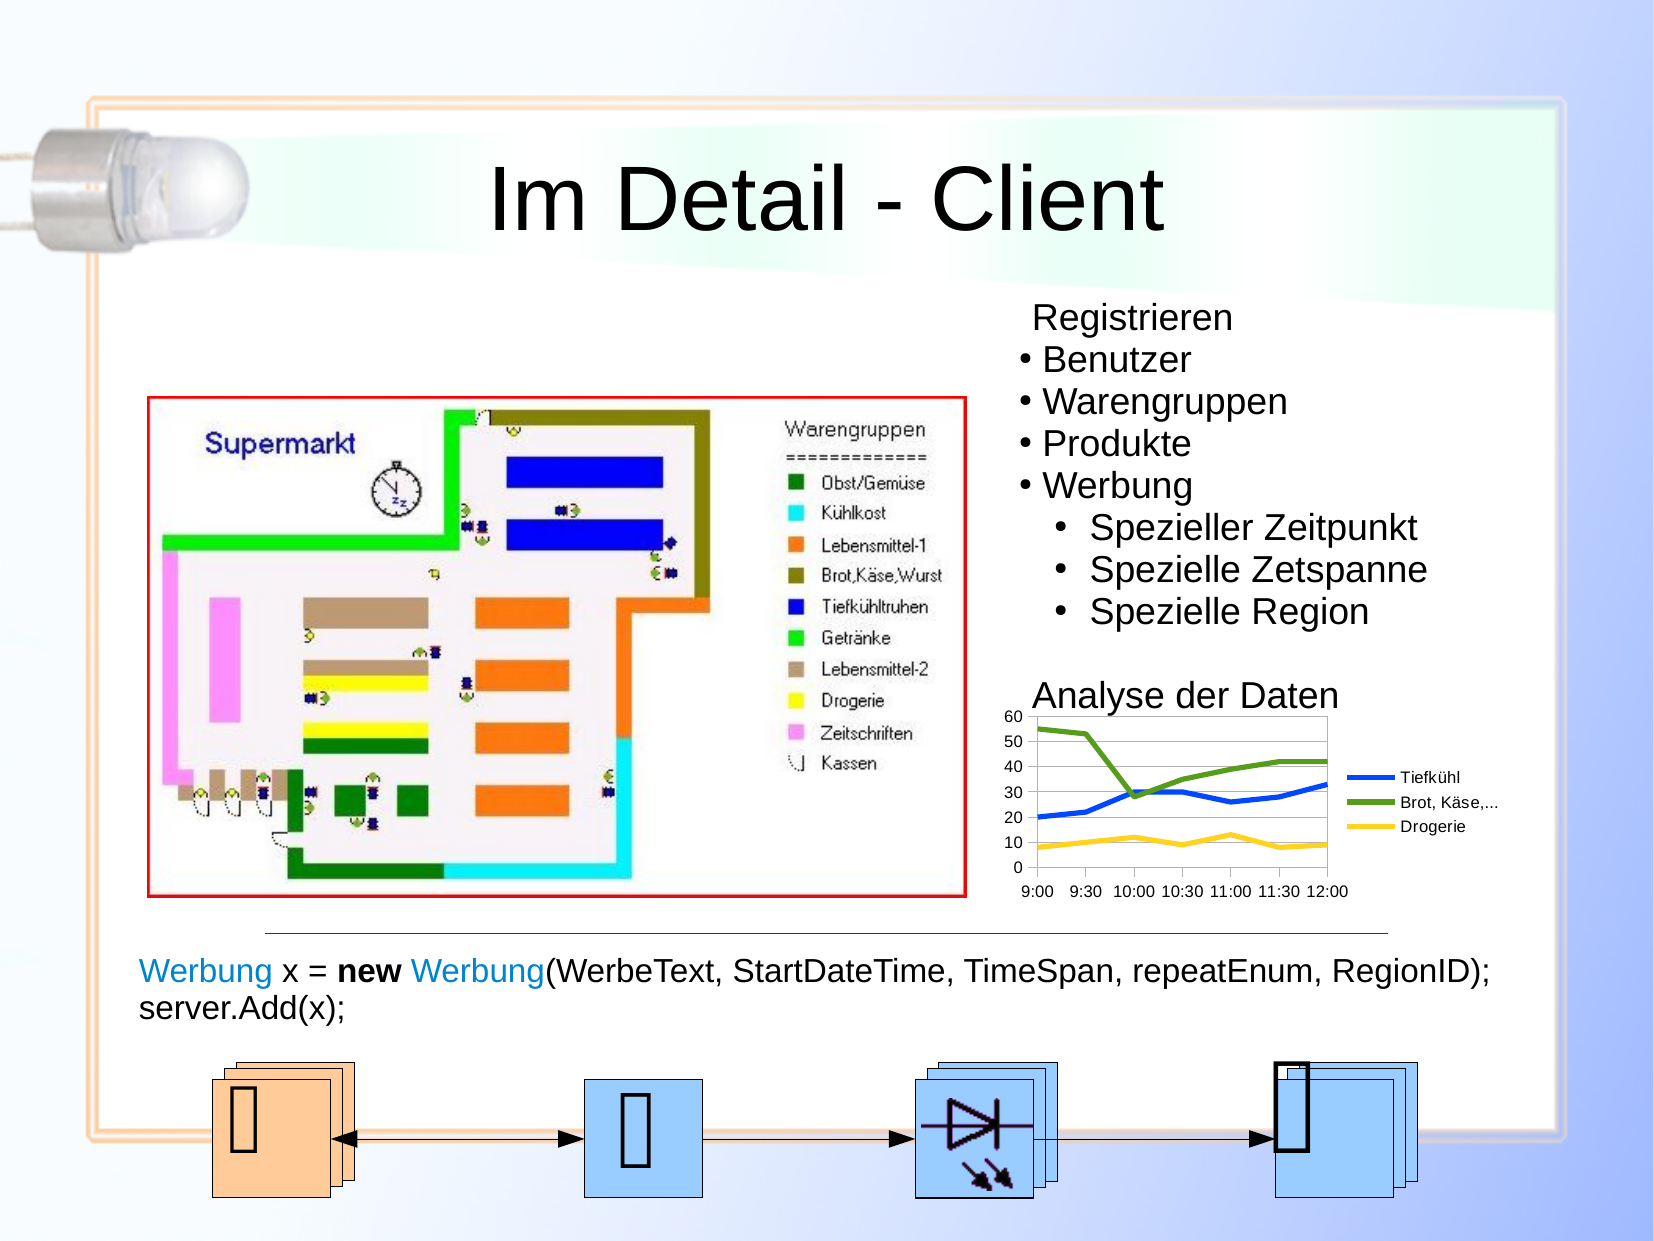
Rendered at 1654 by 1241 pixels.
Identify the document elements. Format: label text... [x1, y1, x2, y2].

chart [993, 702, 1506, 910]
text_box [224, 1062, 355, 1138]
text_box : [212, 1076, 331, 1203]
title Im Detail - Client [82, 102, 1571, 296]
text_box  [602, 1083, 721, 1211]
text_box [331, 1140, 355, 1187]
text_box Registrieren Benutzer Warengruppen Produkte Werbung Spezieller Zeitpunkt Spezielle Zetspanne Spezielle Region Analyse der Daten [1003, 289, 1477, 702]
text_box  [1254, 1051, 1418, 1204]
text_box [1034, 1140, 1058, 1188]
text_box [915, 1062, 1058, 1199]
text_box Werbung x = new Werbung(WerbeText, StartDateTime, TimeSpan, repeatEnum, RegionID); server.Add(x); [124, 944, 1509, 1036]
text_box [584, 1079, 703, 1198]
picture [0, 0, 1654, 1241]
